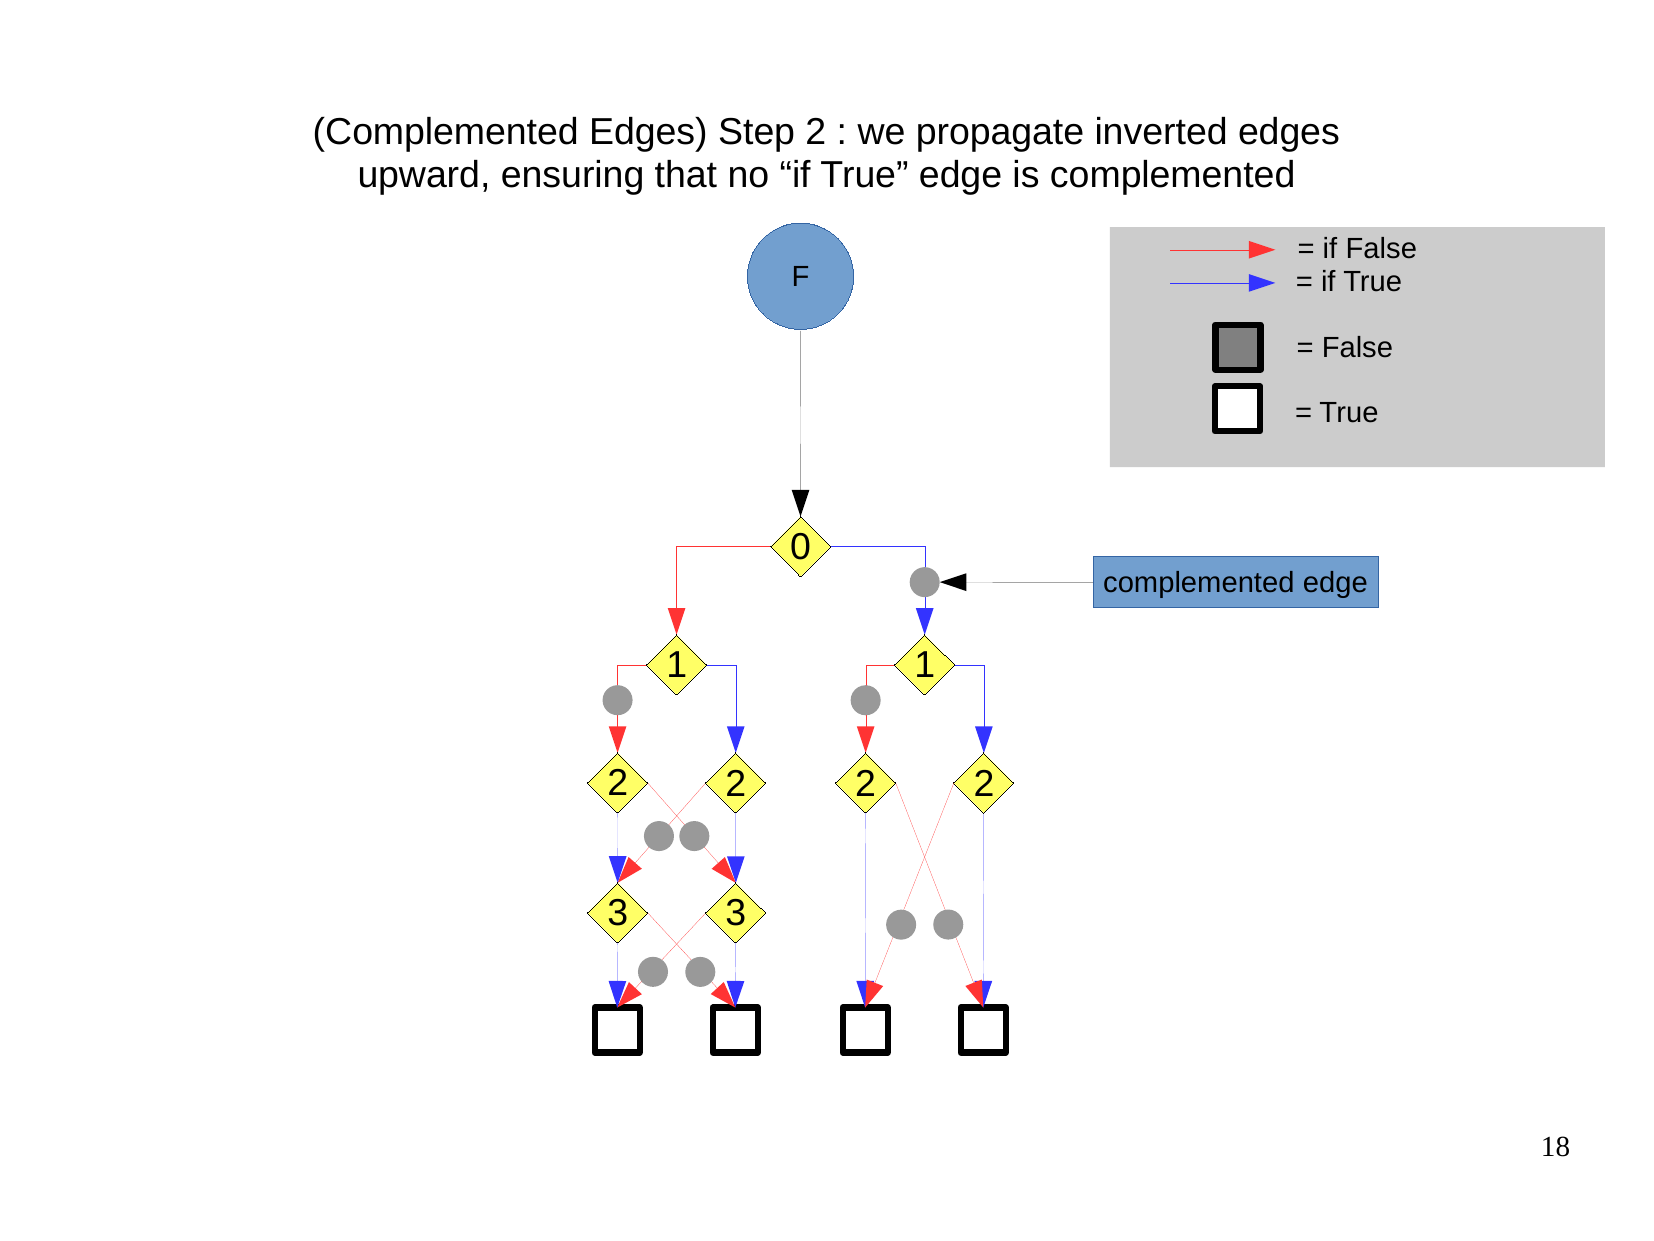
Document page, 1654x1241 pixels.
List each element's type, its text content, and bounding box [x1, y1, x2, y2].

text_box [886, 909, 917, 940]
text_box [1215, 324, 1261, 370]
text_box 2 [835, 752, 896, 813]
text_box F [747, 223, 854, 330]
text_box [602, 685, 633, 716]
text_box 3 [587, 882, 648, 943]
text_box = if False = if True = False = True [1109, 227, 1605, 468]
text_box 3 [705, 882, 766, 943]
text_box 1 [646, 634, 707, 695]
text_box [933, 909, 964, 940]
text_box [637, 956, 669, 987]
text_box [1215, 386, 1261, 432]
text_box 0 [770, 516, 831, 577]
text_box [679, 821, 710, 852]
text_box [909, 567, 940, 598]
text_box [594, 1007, 640, 1053]
text_box 2 [705, 752, 766, 813]
text_box [712, 1007, 758, 1053]
title (Complemented Edges) Step 2 : we propagate inverted edges upward, ensuring that no “if True” edge is complemented [82, 49, 1571, 257]
text_box [850, 685, 881, 716]
text_box [643, 821, 674, 852]
text_box [685, 956, 716, 987]
text_box 2 [587, 752, 648, 813]
text_box 1 [894, 634, 955, 695]
text_box complemented edge [1093, 556, 1379, 608]
text_box 2 [954, 752, 1014, 814]
text_box [960, 1007, 1006, 1053]
text_box [842, 1007, 888, 1053]
